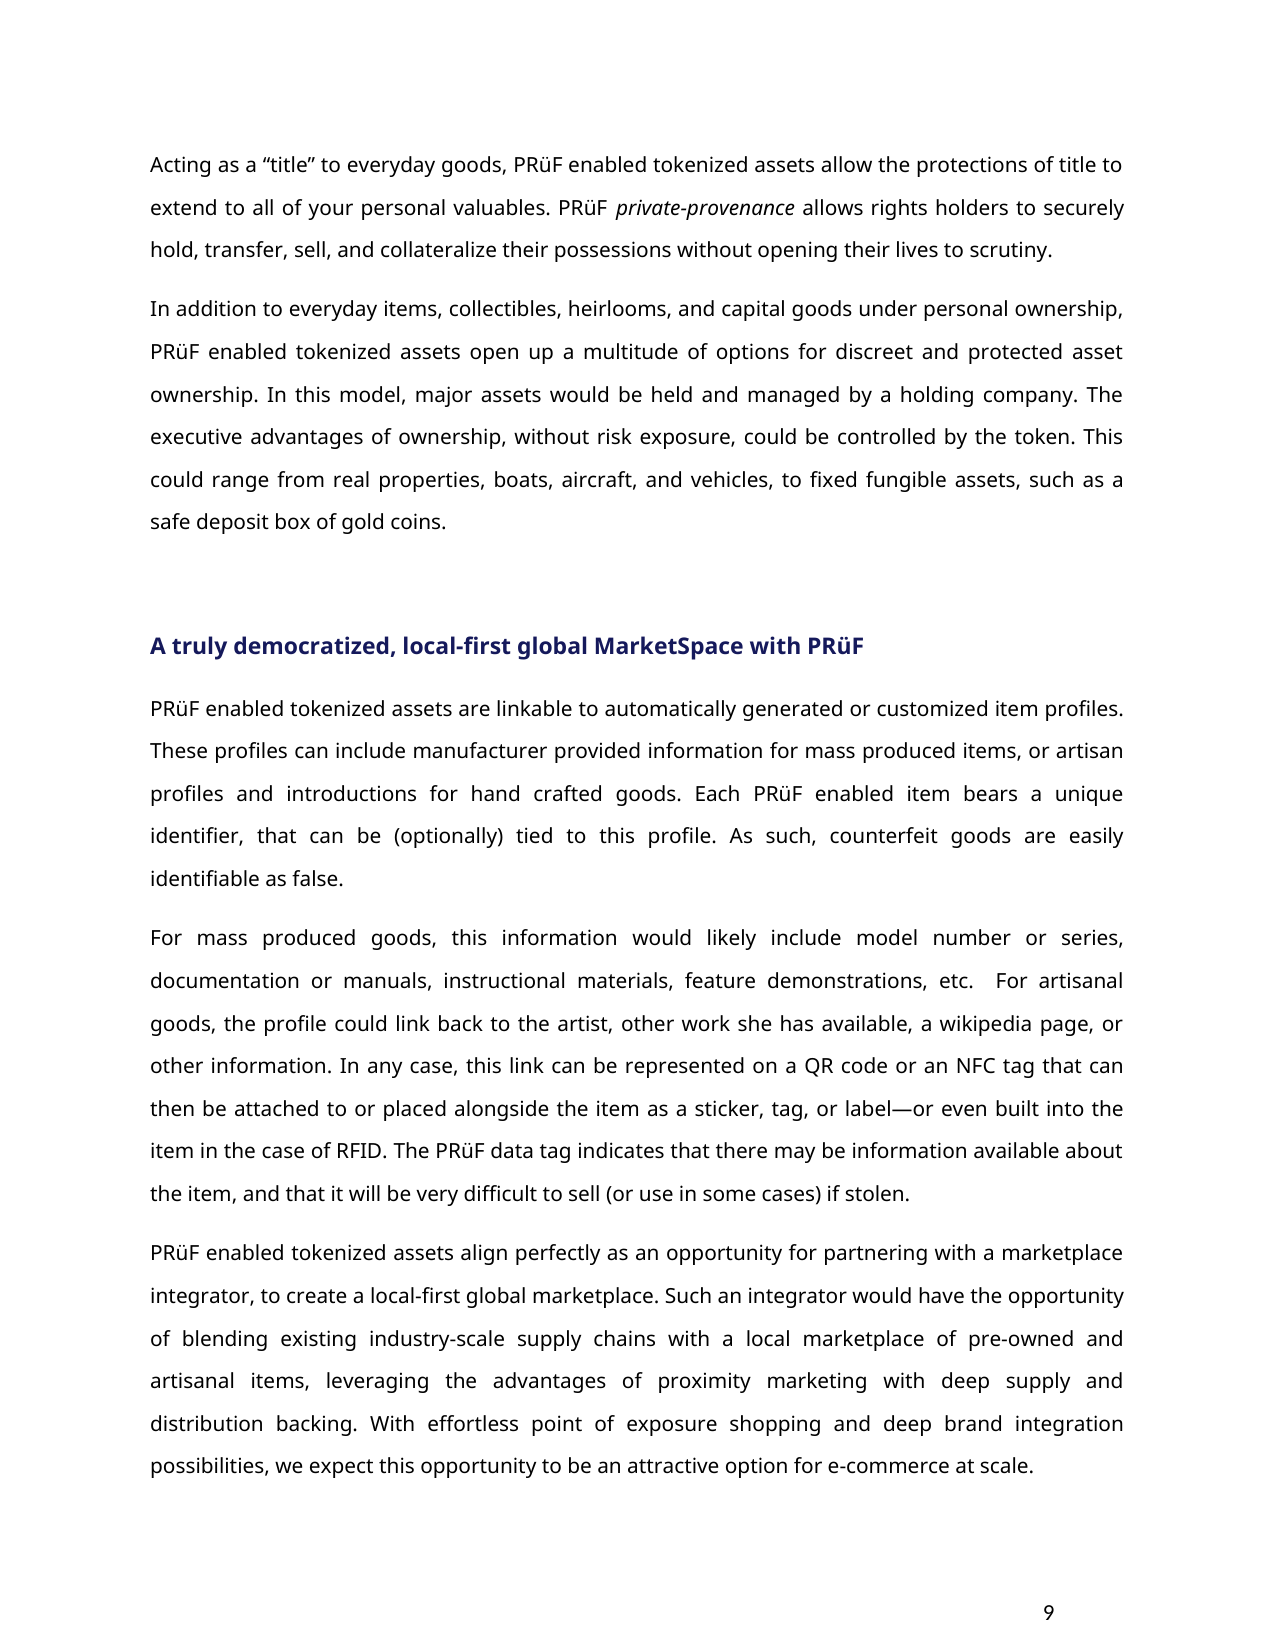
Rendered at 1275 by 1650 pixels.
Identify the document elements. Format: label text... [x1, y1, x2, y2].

text PRüF enabled tokenized assets align perfectly as an opportunity for partnering with a marketplace integrator, to create a local-first global marketplace. Such an integrator would have the opportunity of blending existing industry-scale supply chains with a local marketplace of pre-owned and artisanal items, leveraging the advantages of proximity marketing with deep supply and distribution backing. With effortless point of exposure shopping and deep brand integration possibilities, we expect this opportunity to be an attractive option for e-commerce at scale. [150, 1238, 1125, 1480]
text Acting as a “title” to everyday goods, PRüF enabled tokenized assets allow the protections of title to extend to all of your personal valuables. PRüF private-provenance allows rights holders to securely hold, transfer, sell, and collateralize their possessions without opening their lives to scrutiny. [150, 150, 1125, 264]
text A truly democratized, local-first global MarketSpace with PRüF [150, 630, 1125, 662]
text In addition to everyday items, collectibles, heirlooms, and capital goods under personal ownership, PRüF enabled tokenized assets open up a multitude of options for discreet and protected asset ownership. In this model, major assets would be held and managed by a holding company. The executive advantages of ownership, without risk exposure, could be controlled by the token. This could range from real properties, boats, aircraft, and vehicles, to fixed fungible assets, such as a safe deposit box of gold coins. [150, 294, 1125, 536]
text PRüF enabled tokenized assets are linkable to automatically generated or customized item profiles. These profiles can include manufacturer provided information for mass produced items, or artisan profiles and introductions for hand crafted goods. Each PRüF enabled item bears a unique identifier, that can be (optionally) tied to this profile. As such, counterfeit goods are easily identifiable as false. [150, 694, 1125, 893]
text For mass produced goods, this information would likely include model number or series, documentation or manuals, instructional materials, feature demonstrations, etc. For artisanal goods, the profile could link back to the artist, other work she has available, a wikipedia page, or other information. In any case, this link can be represented on a QR code or an NFC tag that can then be attached to or placed alongside the item as a sticker, tag, or label—or even built into the item in the case of RFID. The PRüF data tag indicates that there may be information available about the item, and that it will be very difficult to sell (or use in some cases) if stolen. [150, 923, 1125, 1208]
